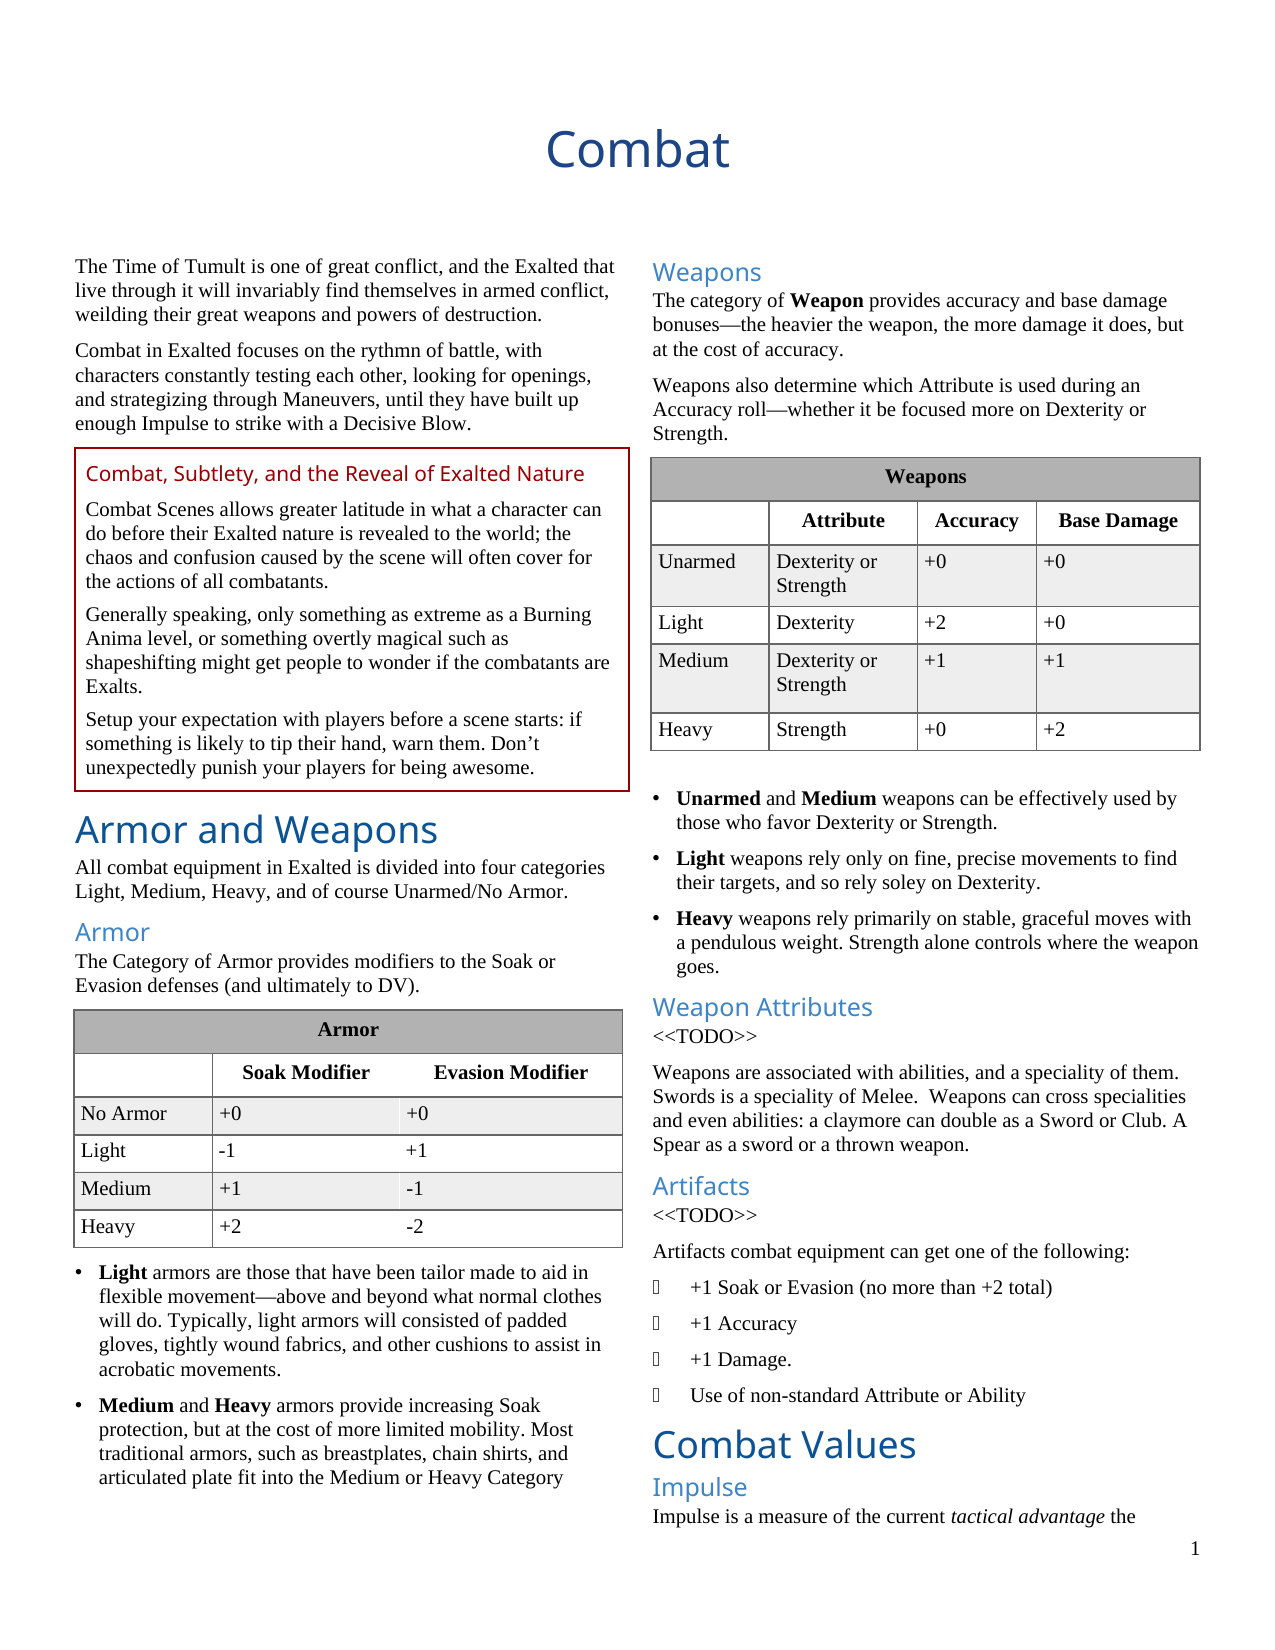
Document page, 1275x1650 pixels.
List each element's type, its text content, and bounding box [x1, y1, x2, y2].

table_cell Heavy [75, 1211, 212, 1247]
table_cell +0 [1037, 546, 1199, 606]
table_cell +0 [918, 714, 1036, 750]
list Heavy weapons rely primarily on stable, graceful moves with a pendulous weight. Strength alone controls where the weapon goes. [652, 906, 1200, 978]
text All combat equipment in Exalted is divided into four categories Light, Medium, Heavy, and of course Unarmed/No Armor. [75, 855, 622, 903]
list Unarmed and Medium weapons can be effectively used by those who favor Dexterity or Strength. [652, 786, 1200, 834]
list Use of non-standard Attribute or Ability [652, 1383, 1200, 1407]
table_cell [652, 502, 768, 544]
text Impulse is a measure of the current tactical advantage the [652, 1504, 1200, 1528]
table_cell +2 [918, 607, 1036, 643]
table_cell Dexterity [770, 607, 917, 643]
table_cell Attribute [770, 502, 917, 544]
subtitle Combat Values [652, 1419, 1200, 1470]
text The Category of Armor provides modifiers to the Soak or Evasion defenses (and ultimately to DV). [75, 949, 622, 997]
subtitle Weapon Attributes [652, 990, 1200, 1024]
table_cell Light [652, 607, 768, 643]
table_cell Accuracy [918, 502, 1036, 544]
table_cell Heavy [652, 714, 768, 750]
table_cell [75, 1054, 212, 1096]
table_cell +0 [1037, 607, 1199, 643]
subtitle Impulse [652, 1470, 1200, 1504]
text Combat in Exalted focuses on the rythmn of battle, with characters constantly testing each other, looking for openings, and strategizing through Maneuvers, until they have built up enough Impulse to strike with a Decisive Blow. [75, 338, 622, 435]
table_header Armor [75, 1011, 622, 1053]
table_cell +0 [213, 1098, 399, 1134]
table_cell Strength [770, 714, 917, 750]
text The category of Weapon provides accuracy and base damage bonuses—the heavier the weapon, the more damage it does, but at the cost of accuracy. [652, 288, 1200, 361]
table_header Combat, Subtlety, and the Reveal of Exalted Nature Combat Scenes allows greater latitude in what a character can do before their Exalted nature is revealed to the world; the chaos and confusion caused by the scene will often cover for the actions of all combatants. Generally speaking, only something as extreme as a Burning Anima level, or something overtly magical such as shapeshifting might get people to wonder if the combatants are Exalts. Setup your expectation with players before a scene starts: if something is likely to tip their hand, warn them. Don’t unexpectedly punish your players for being awesome. [76, 449, 628, 789]
table_cell +0 [400, 1098, 622, 1134]
text <<TODO>> [652, 1024, 1200, 1048]
table_cell -1 [213, 1136, 399, 1171]
table_cell +2 [1037, 714, 1199, 750]
list +1 Soak or Evasion (no more than +2 total) [652, 1274, 1200, 1299]
table_cell Soak Modifier [213, 1054, 399, 1096]
table_cell +2 [213, 1211, 399, 1247]
table_cell Evasion Modifier [400, 1054, 622, 1096]
table_cell +1 [1037, 645, 1199, 712]
list +1 Damage. [652, 1347, 1200, 1371]
list Light armors are those that have been tailor made to aid in flexible movement—above and beyond what normal clothes will do. Typically, light armors will consisted of padded gloves, tightly wound fabrics, and other cushions to assist in acrobatic movements. [75, 1260, 622, 1381]
text <<TODO>> [652, 1202, 1200, 1227]
list Light weapons rely only on fine, precise movements to find their targets, and so rely soley on Dexterity. [652, 846, 1200, 894]
table_cell Base Damage [1037, 502, 1199, 544]
table_cell -2 [400, 1211, 622, 1247]
table_cell Dexterity or Strength [770, 546, 917, 606]
text Weapons are associated with abilities, and a speciality of them. Swords is a speciality of Melee. Weapons can cross specialities and even abilities: a claymore can double as a Sword or Club. A Spear as a sword or a thrown weapon. [652, 1060, 1200, 1156]
subtitle Armor and Weapons [75, 804, 622, 855]
table_cell +1 [400, 1136, 622, 1171]
table_cell -1 [400, 1173, 622, 1209]
list +1 Accuracy [652, 1311, 1200, 1335]
table_cell Dexterity or Strength [770, 645, 917, 712]
table_cell Medium [75, 1173, 212, 1209]
subtitle Weapons [652, 254, 1200, 288]
table_cell Light [75, 1136, 212, 1171]
table_cell +1 [918, 645, 1036, 712]
table_cell +0 [918, 546, 1036, 606]
subtitle Combat [75, 114, 1200, 182]
table_cell Medium [652, 645, 768, 712]
text The Time of Tumult is one of great conflict, and the Exalted that live through it will invariably find themselves in armed conflict, weilding their great weapons and powers of destruction. [75, 254, 622, 326]
list Medium and Heavy armors provide increasing Soak protection, but at the cost of more limited mobility. Most traditional armors, such as breastplates, chain shirts, and articulated plate fit into the Medium or Heavy Category [75, 1392, 622, 1489]
text Weapons also determine which Attribute is used during an Accuracy roll—whether it be focused more on Dexterity or Strength. [652, 372, 1200, 445]
subtitle Artifacts [652, 1168, 1200, 1202]
subtitle Armor [75, 915, 622, 949]
table_cell Unarmed [652, 546, 768, 606]
table_cell +1 [213, 1173, 399, 1209]
text Artifacts combat equipment can get one of the following: [652, 1238, 1200, 1263]
table_cell No Armor [75, 1098, 212, 1134]
table_header Weapons [652, 458, 1199, 500]
